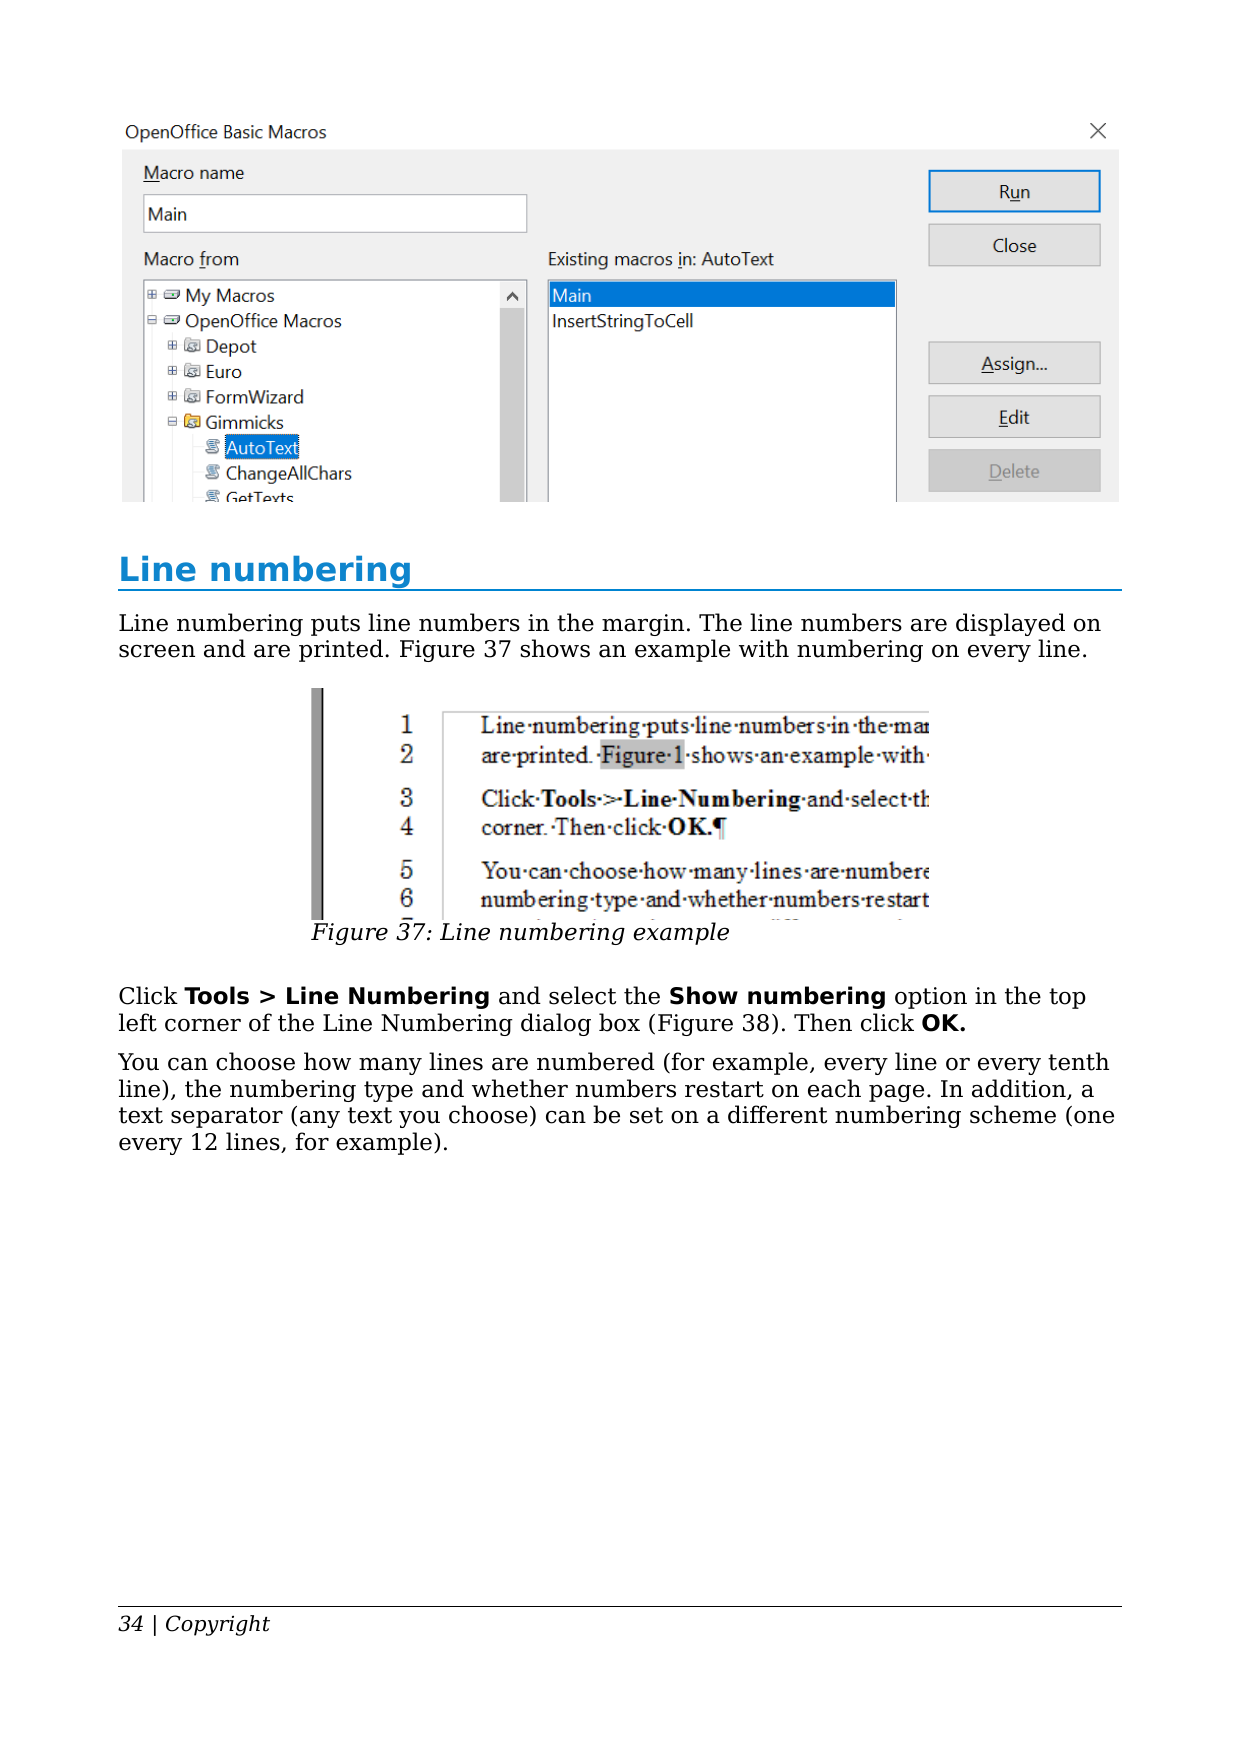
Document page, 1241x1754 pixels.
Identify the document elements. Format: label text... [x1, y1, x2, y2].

text You can choose how many lines are numbered (for example, every line or every tenth line), the numbering type and whether numbers restart on each page. In addition, a text separator (any text you choose) can be set on a different numbering scheme (one every 12 lines, for example). [118, 1049, 1122, 1156]
subtitle Line numbering [118, 550, 1122, 589]
text Figure 37: Line numbering example [311, 920, 929, 946]
text Line numbering puts line numbers in the margin. The line numbers are displayed on screen and are printed. Figure 37 shows an example with numbering on every line. [118, 610, 1122, 663]
picture [122, 118, 1119, 502]
text Click Tools > Line Numbering and select the Show numbering option in the top left corner of the Line Numbering dialog box (Figure 38). Then click OK. [118, 983, 1122, 1037]
picture [311, 688, 929, 920]
